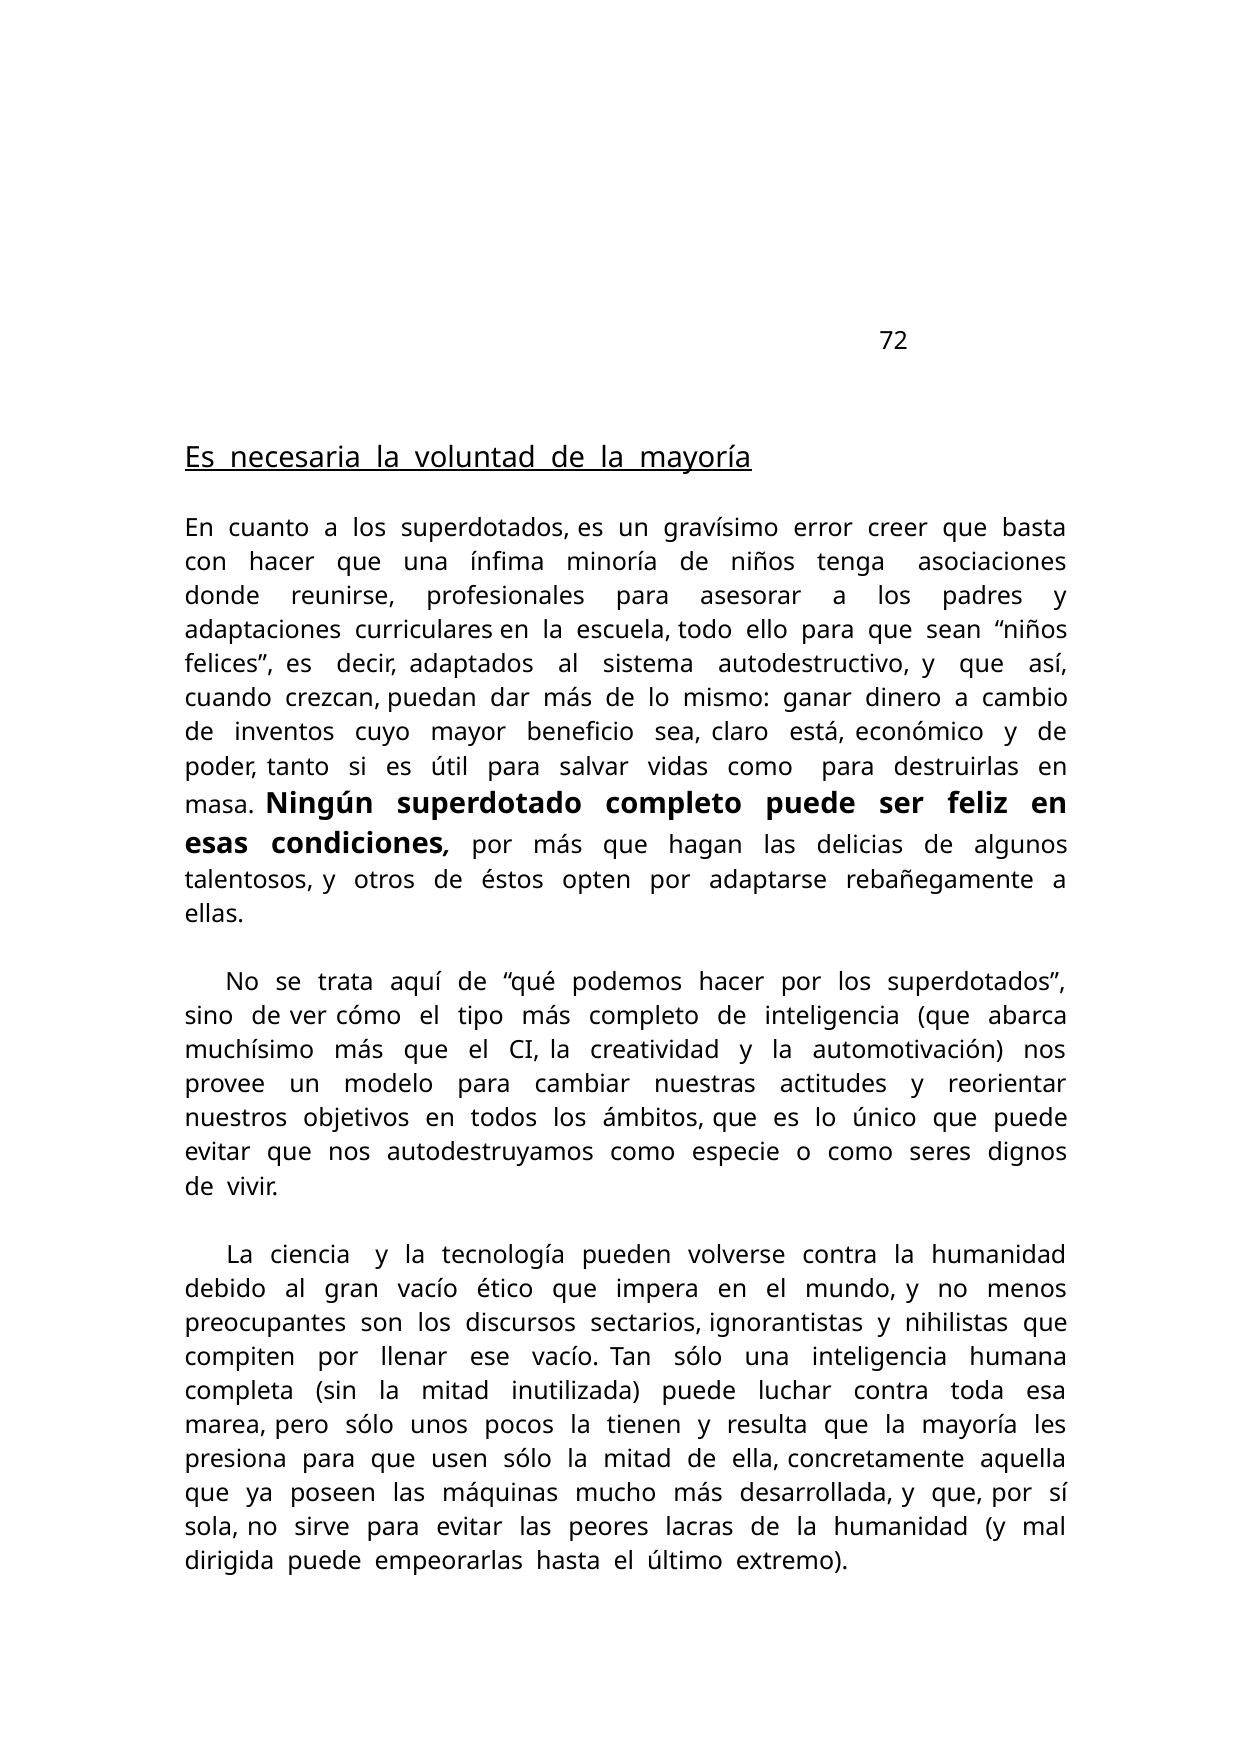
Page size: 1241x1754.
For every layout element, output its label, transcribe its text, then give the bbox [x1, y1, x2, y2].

text 81 [184, 322, 1069, 357]
text En cuanto a los superdotados, es un gravísimo error creer que basta con hacer que una ínfima minoría de niños tenga asociaciones donde reunirse, profesionales para asesorar a los padres y adaptaciones curriculares en la escuela, todo ello para que sean “niños felices”, es decir, adaptados al sistema autodestructivo, y que así, cuando crezcan, puedan dar más de lo mismo: ganar dinero a cambio de inventos cuyo mayor beneficio sea, claro está, económico y de poder, tanto si es útil para salvar vidas como para destruirlas en masa. Ningún superdotado completo puede ser feliz en esas condiciones, por más que hagan las delicias de algunos talentosos, y otros de éstos opten por adaptarse rebañegamente a ellas. [184, 510, 1069, 930]
text La ciencia y la tecnología pueden volverse contra la humanidad debido al gran vacío ético que impera en el mundo, y no menos preocupantes son los discursos sectarios, ignorantistas y nihilistas que compiten por llenar ese vacío. Tan sólo una inteligencia humana completa (sin la mitad inutilizada) puede luchar contra toda esa marea, pero sólo unos pocos la tienen y resulta que la mayoría les presiona para que usen sólo la mitad de ella, concretamente aquella que ya poseen las máquinas mucho más desarrollada, y que, por sí sola, no sirve para evitar las peores lacras de la humanidad (y mal dirigida puede empeorarlas hasta el último extremo). [184, 1236, 1069, 1577]
text No se trata aquí de “qué podemos hacer por los superdotados”, sino de ver cómo el tipo más completo de inteligencia (que abarca muchísimo más que el CI, la creatividad y la automotivación) nos provee un modelo para cambiar nuestras actitudes y reorientar nuestros objetivos en todos los ámbitos, que es lo único que puede evitar que nos autodestruyamos como especie o como seres dignos de vivir. [184, 964, 1069, 1202]
text Es necesaria la voluntad de la mayoría [184, 436, 1069, 476]
